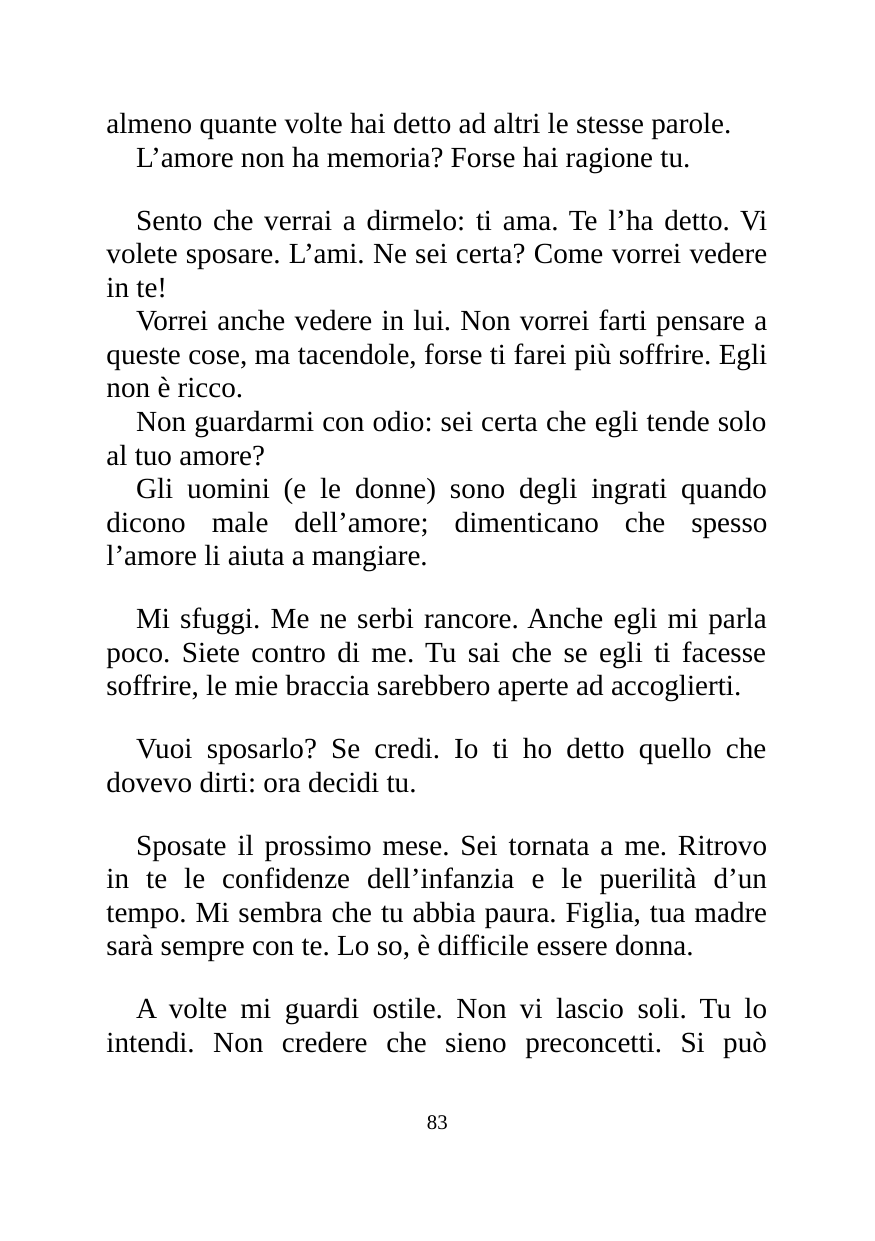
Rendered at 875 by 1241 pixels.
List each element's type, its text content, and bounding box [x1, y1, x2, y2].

text L’amore non ha memoria? Forse hai ragione tu. [106, 140, 768, 173]
text Sento che verrai a dirmelo: ti ama. Te l’ha detto. Vi volete sposare. L’ami. Ne sei certa? Come vorrei vedere in te! [106, 203, 768, 303]
text Gli uomini (e le donne) sono degli ingrati quando dicono male dell’amore; dimenticano che spesso l’amore li aiuta a mangiare. [106, 471, 768, 572]
text Vorrei anche vedere in lui. Non vorrei farti pensare a queste cose, ma tacendole, forse ti farei più soffrire. Egli non è ricco. [106, 303, 768, 404]
text Non guardarmi con odio: sei certa che egli tende solo al tuo amore? [106, 404, 768, 471]
text Sposate il prossimo mese. Sei tornata a me. Ritrovo in te le confidenze dell’infanzia e le puerilità d’un tempo. Mi sembra che tu abbia paura. Figlia, tua madre sarà sempre con te. Lo so, è difficile essere donna. [106, 828, 768, 962]
text Mi sfuggi. Me ne serbi rancore. Anche egli mi parla poco. Siete contro di me. Tu sai che se egli ti facesse soffrire, le mie braccia sarebbero aperte ad accoglierti. [106, 601, 768, 702]
text almeno quante volte hai detto ad altri le stesse parole. [106, 106, 768, 140]
text Vuoi sposarlo? Se credi. Io ti ho detto quello che dovevo dirti: ora decidi tu. [106, 731, 768, 798]
text A volte mi guardi ostile. Non vi lascio soli. Tu lo intendi. Non credere che sieno preconcetti. Si può [106, 992, 768, 1059]
